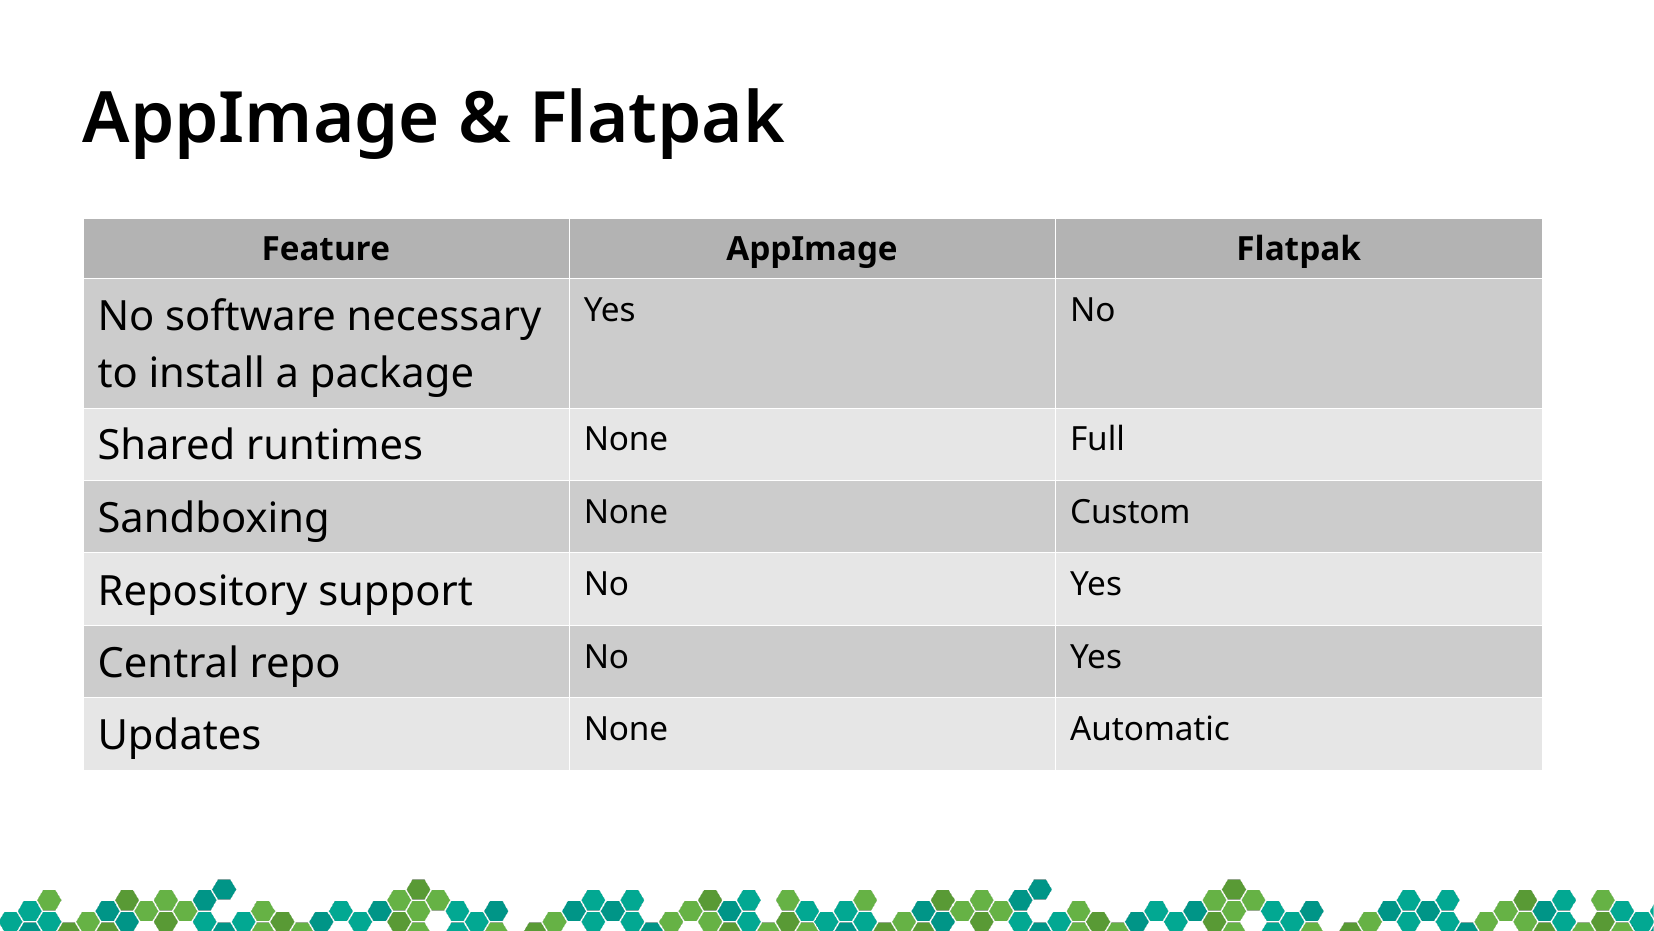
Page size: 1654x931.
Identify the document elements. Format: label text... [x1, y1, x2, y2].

picture [0, 871, 1654, 931]
table_cell No [1056, 279, 1542, 408]
table_cell Repository support [84, 553, 569, 625]
table_cell Yes [1056, 626, 1542, 697]
table_cell No [570, 553, 1055, 625]
table_cell Yes [1056, 553, 1542, 625]
table_header Feature [84, 219, 569, 278]
table_cell Yes [570, 279, 1055, 408]
table_cell No [570, 626, 1055, 697]
table_cell None [570, 698, 1055, 770]
table_header Flatpak [1056, 219, 1542, 278]
table_cell Custom [1056, 481, 1542, 552]
table_cell Central repo [84, 626, 569, 697]
table_cell None [570, 409, 1055, 480]
table_cell Shared runtimes [84, 409, 569, 480]
table_cell None [570, 481, 1055, 552]
table_header AppImage [570, 219, 1055, 278]
table_cell Full [1056, 409, 1542, 480]
table_cell Automatic [1056, 698, 1542, 770]
title AppImage & Flatpak [82, 37, 1571, 193]
table_cell Updates [84, 698, 569, 770]
table_cell No software necessary to install a package [84, 279, 569, 408]
table_cell Sandboxing [84, 481, 569, 552]
